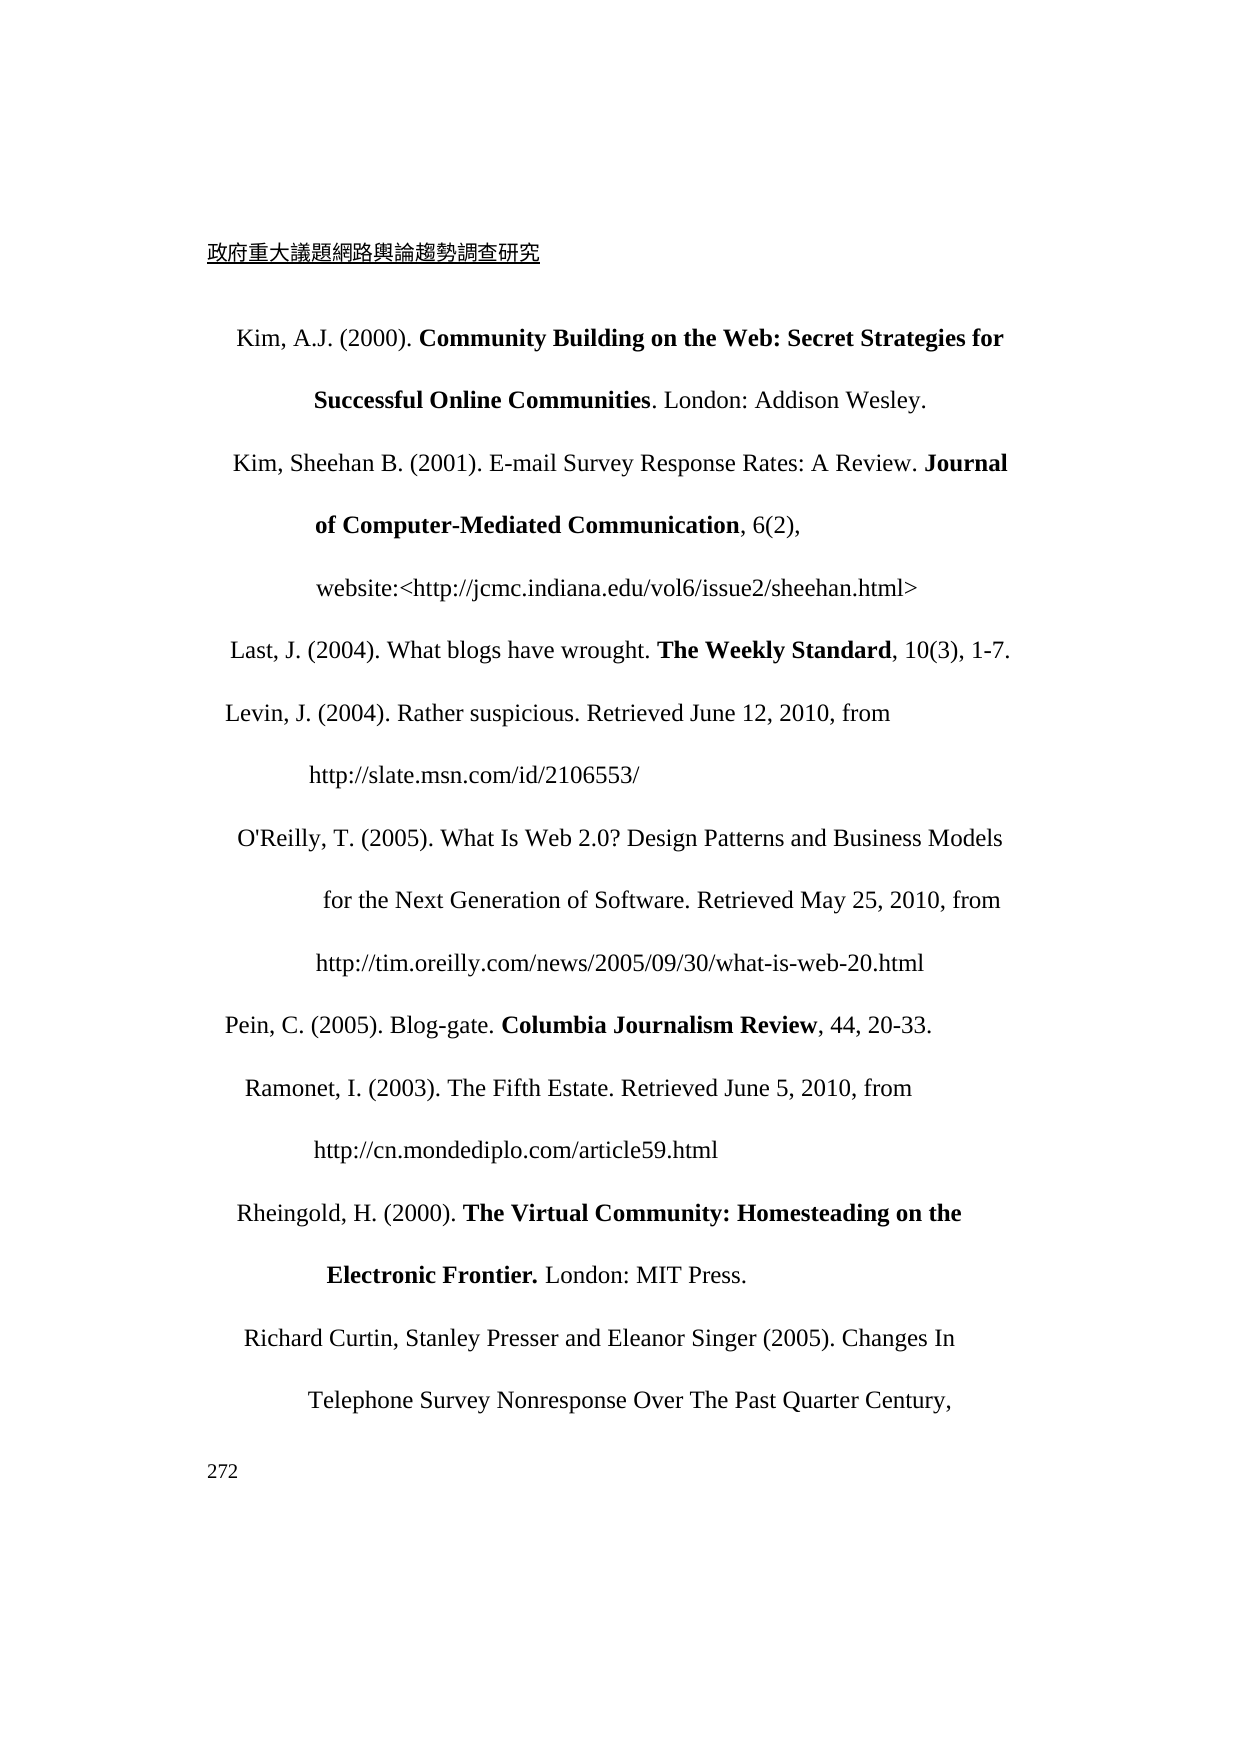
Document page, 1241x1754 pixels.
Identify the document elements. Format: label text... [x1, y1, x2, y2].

text Richard Curtin, Stanley Presser and Eleanor Singer (2005). Changes In Telephone Survey Nonresponse Over The Past Quarter Century, [224, 1295, 1016, 1420]
text Levin, J. (2004). Rather suspicious. Retrieved June 12, 2010, from http://slate.msn.com/id/2106553/ [224, 670, 1016, 795]
text Kim, A.J. (2000). Community Building on the Web: Secret Strategies for Successful Online Communities. London: Addison Wesley. [224, 295, 1016, 420]
text O'Reilly, T. (2005). What Is Web 2.0? Design Patterns and Business Models for the Next Generation of Software. Retrieved May 25, 2010, from http://tim.oreilly.com/news/2005/09/30/what-is-web-20.html [224, 795, 1016, 983]
text Rheingold, H. (2000). The Virtual Community: Homesteading on the Electronic Frontier. London: MIT Press. [224, 1170, 1016, 1295]
text Last, J. (2004). What blogs have wrought. The Weekly Standard, 10(3), 1-7. [224, 608, 1016, 670]
text Pein, C. (2005). Blog-gate. Columbia Journalism Review, 44, 20-33. [224, 983, 1016, 1045]
text Kim, Sheehan B. (2001). E-mail Survey Response Rates: A Review. Journal of Com­puter-Mediated Communication, 6(2), website:<http://jcmc.indiana.edu/vol6/issue2/sheehan.html> [224, 420, 1016, 608]
text Ramonet, I. (2003). The Fifth Estate. Retrieved June 5, 2010, from http://cn.mondediplo.com/article59.html [224, 1045, 1016, 1170]
